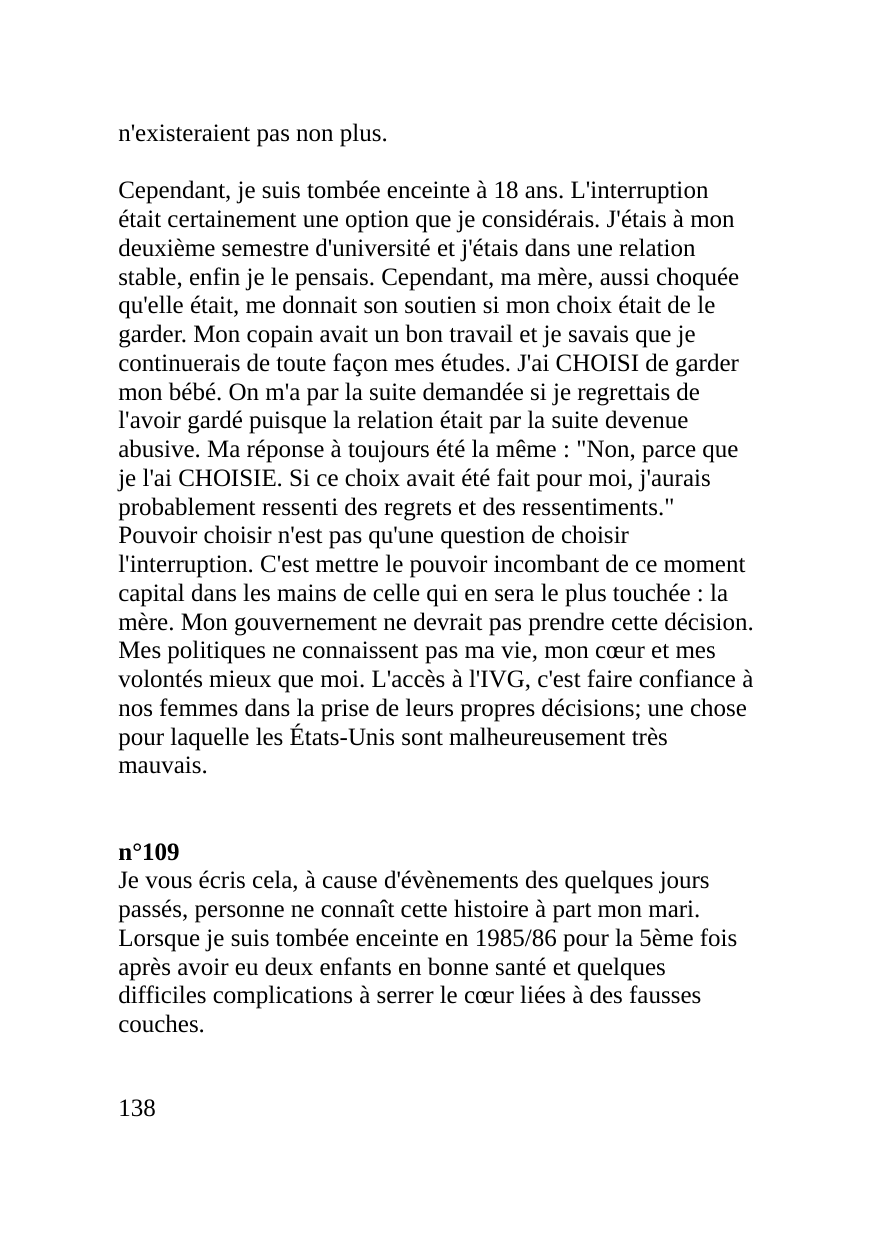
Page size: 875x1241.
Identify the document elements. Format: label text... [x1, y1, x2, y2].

text n'existeraient pas non plus. Cependant, je suis tombée enceinte à 18 ans. L'interruption était certainement une option que je considérais. J'étais à mon deuxième semestre d'université et j'étais dans une relation stable, enfin je le pensais. Cependant, ma mère, aussi choquée qu'elle était, me donnait son soutien si mon choix était de le garder. Mon copain avait un bon travail et je savais que je continuerais de toute façon mes études. J'ai CHOISI de garder mon bébé. On m'a par la suite demandée si je regrettais de l'avoir gardé puisque la relation était par la suite devenue abusive. Ma réponse à toujours été la même : "Non, parce que je l'ai CHOISIE. Si ce choix avait été fait pour moi, j'aurais probablement ressenti des regrets et des ressentiments." Pouvoir choisir n'est pas qu'une question de choisir l'interruption. C'est mettre le pouvoir incombant de ce moment capital dans les mains de celle qui en sera le plus touchée : la mère. Mon gouvernement ne devrait pas prendre cette décision. Mes politiques ne connaissent pas ma vie, mon cœur et mes volontés mieux que moi. L'accès à l'IVG, c'est faire confiance à nos femmes dans la prise de leurs propres décisions; une chose pour laquelle les États-Unis sont malheureusement très mauvais. [118, 118, 756, 808]
text n°109 Je vous écris cela, à cause d'évènements des quelques jours passés, personne ne connaît cette histoire à part mon mari. Lorsque je suis tombée enceinte en 1985/86 pour la 5ème fois après avoir eu deux enfants en bonne santé et quelques difficiles complications à serrer le cœur liées à des fausses couches. [118, 808, 756, 1038]
